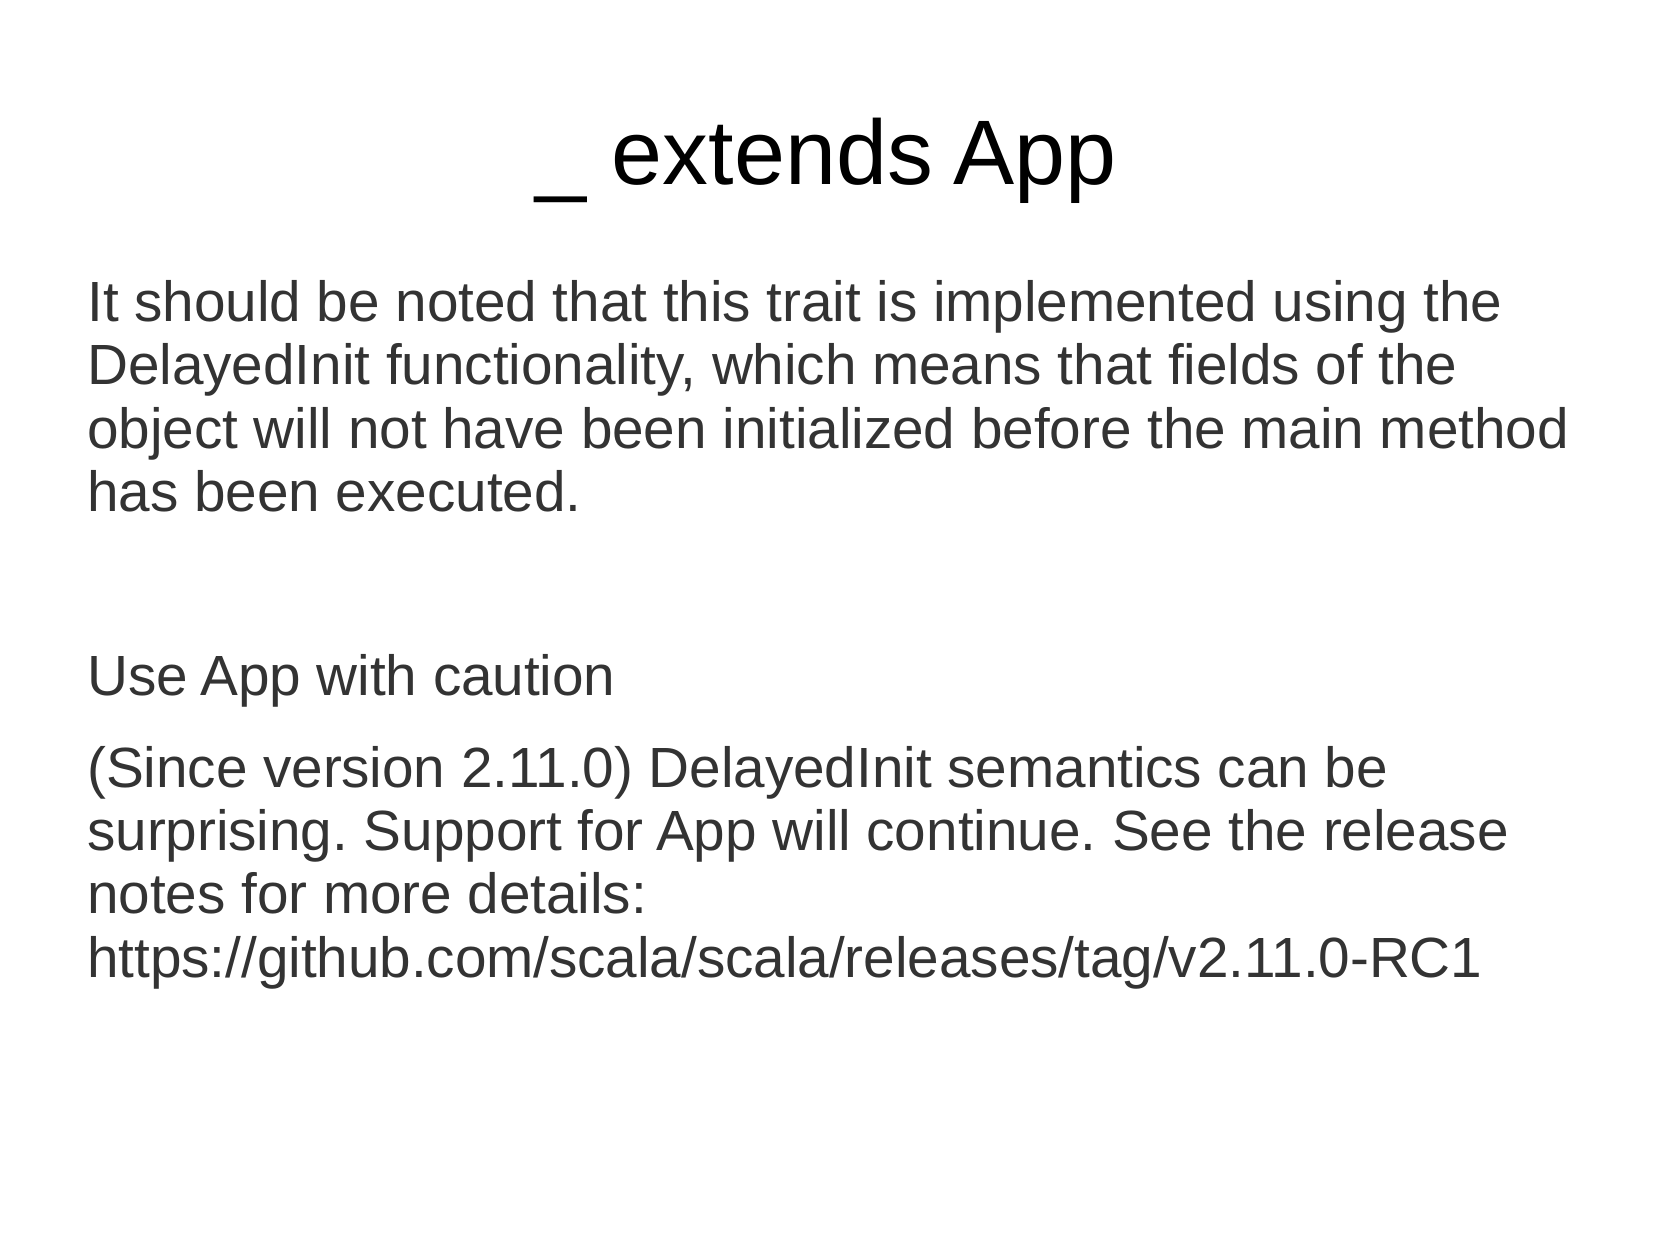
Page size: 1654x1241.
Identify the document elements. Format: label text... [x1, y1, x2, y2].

title _ extends App [82, 49, 1571, 257]
list It should be noted that this trait is implemented using the DelayedInit functionality, which means that fields of the object will not have been initialized before the main method has been executed. Use App with caution (Since version 2.11.0) DelayedInit semantics can be surprising. Support for App will continue. See the release notes for more details: https://github.com/scala/scala/releases/tag/v2.11.0-RC1 [87, 270, 1576, 991]
